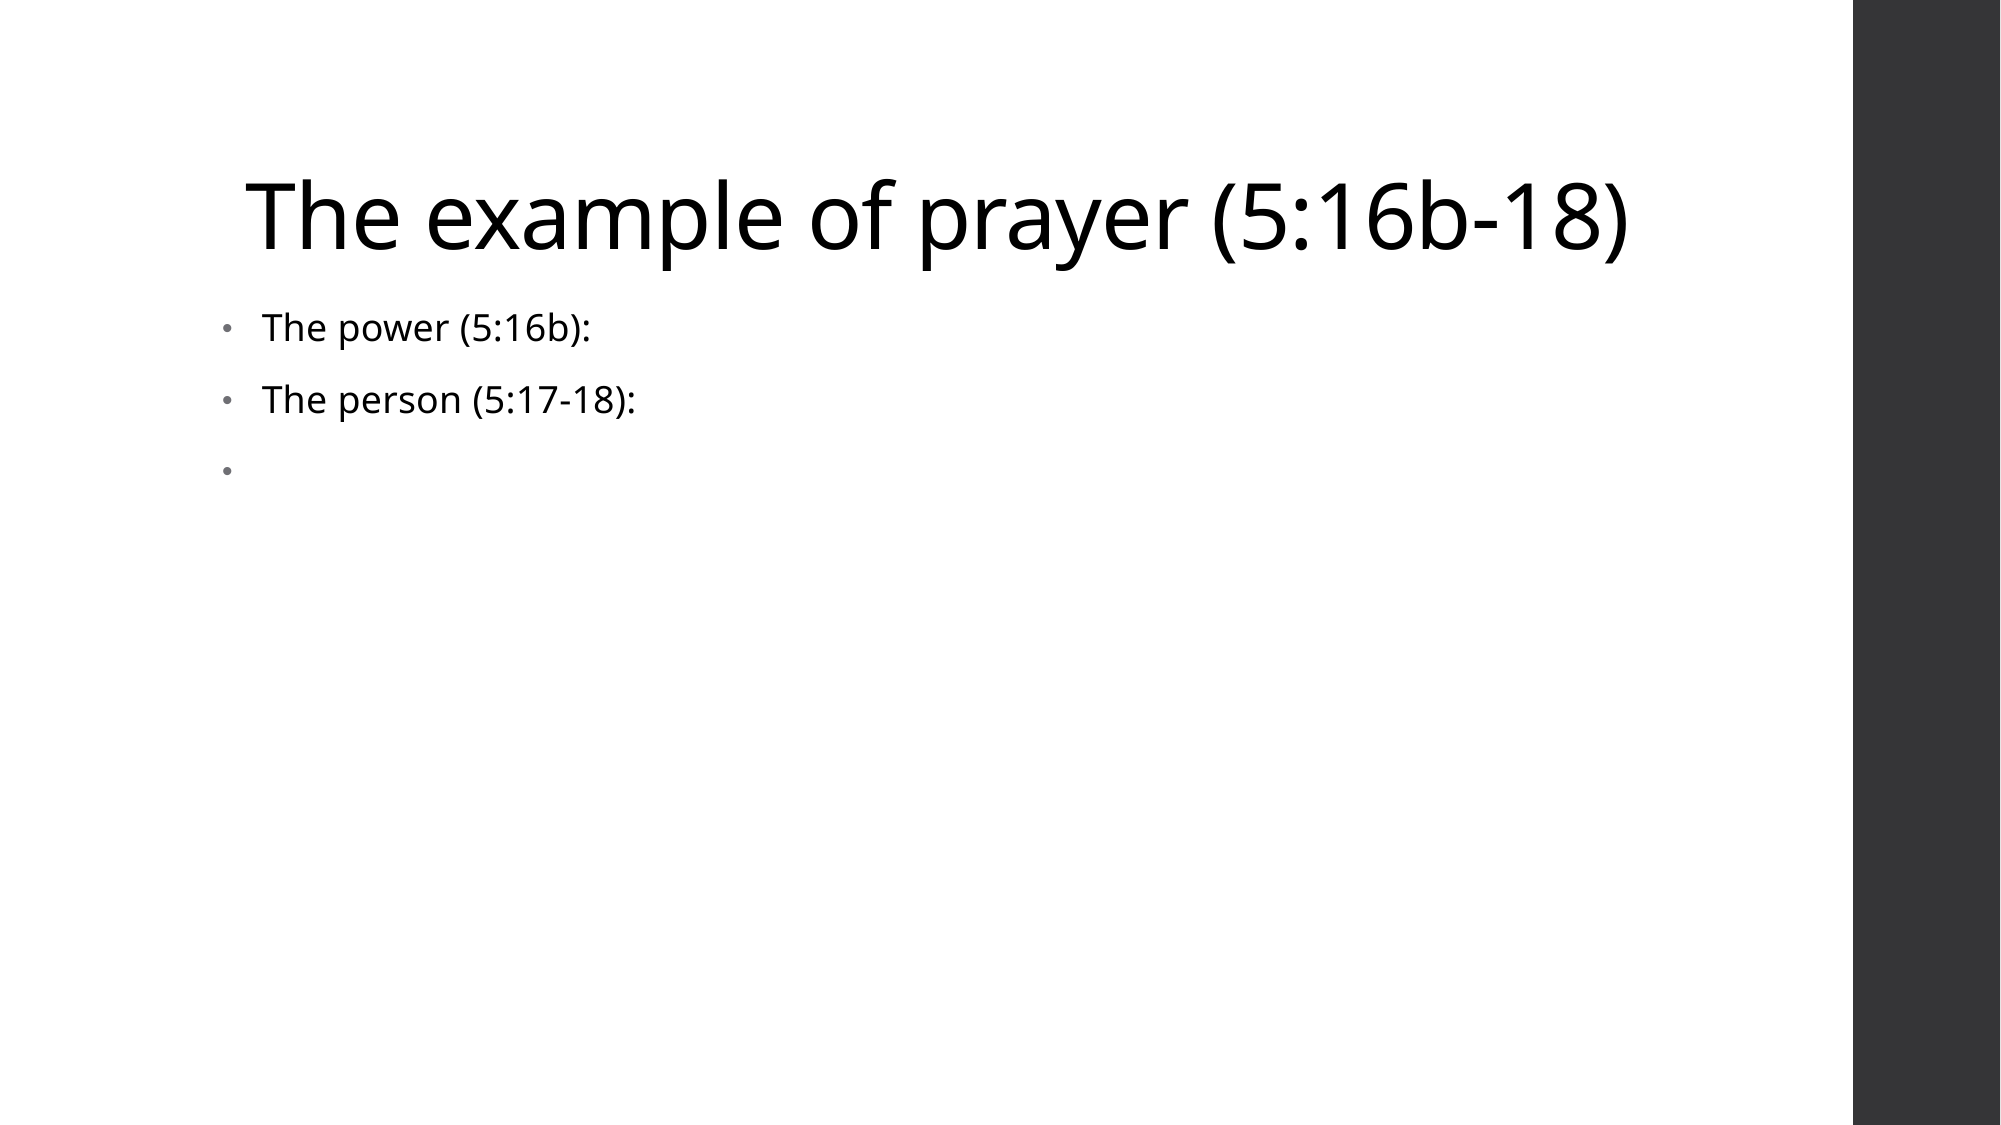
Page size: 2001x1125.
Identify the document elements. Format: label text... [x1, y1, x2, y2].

title The example of prayer (5:16b-18) [206, 60, 1797, 278]
list The power (5:16b): The person (5:17-18): [206, 299, 1617, 1014]
